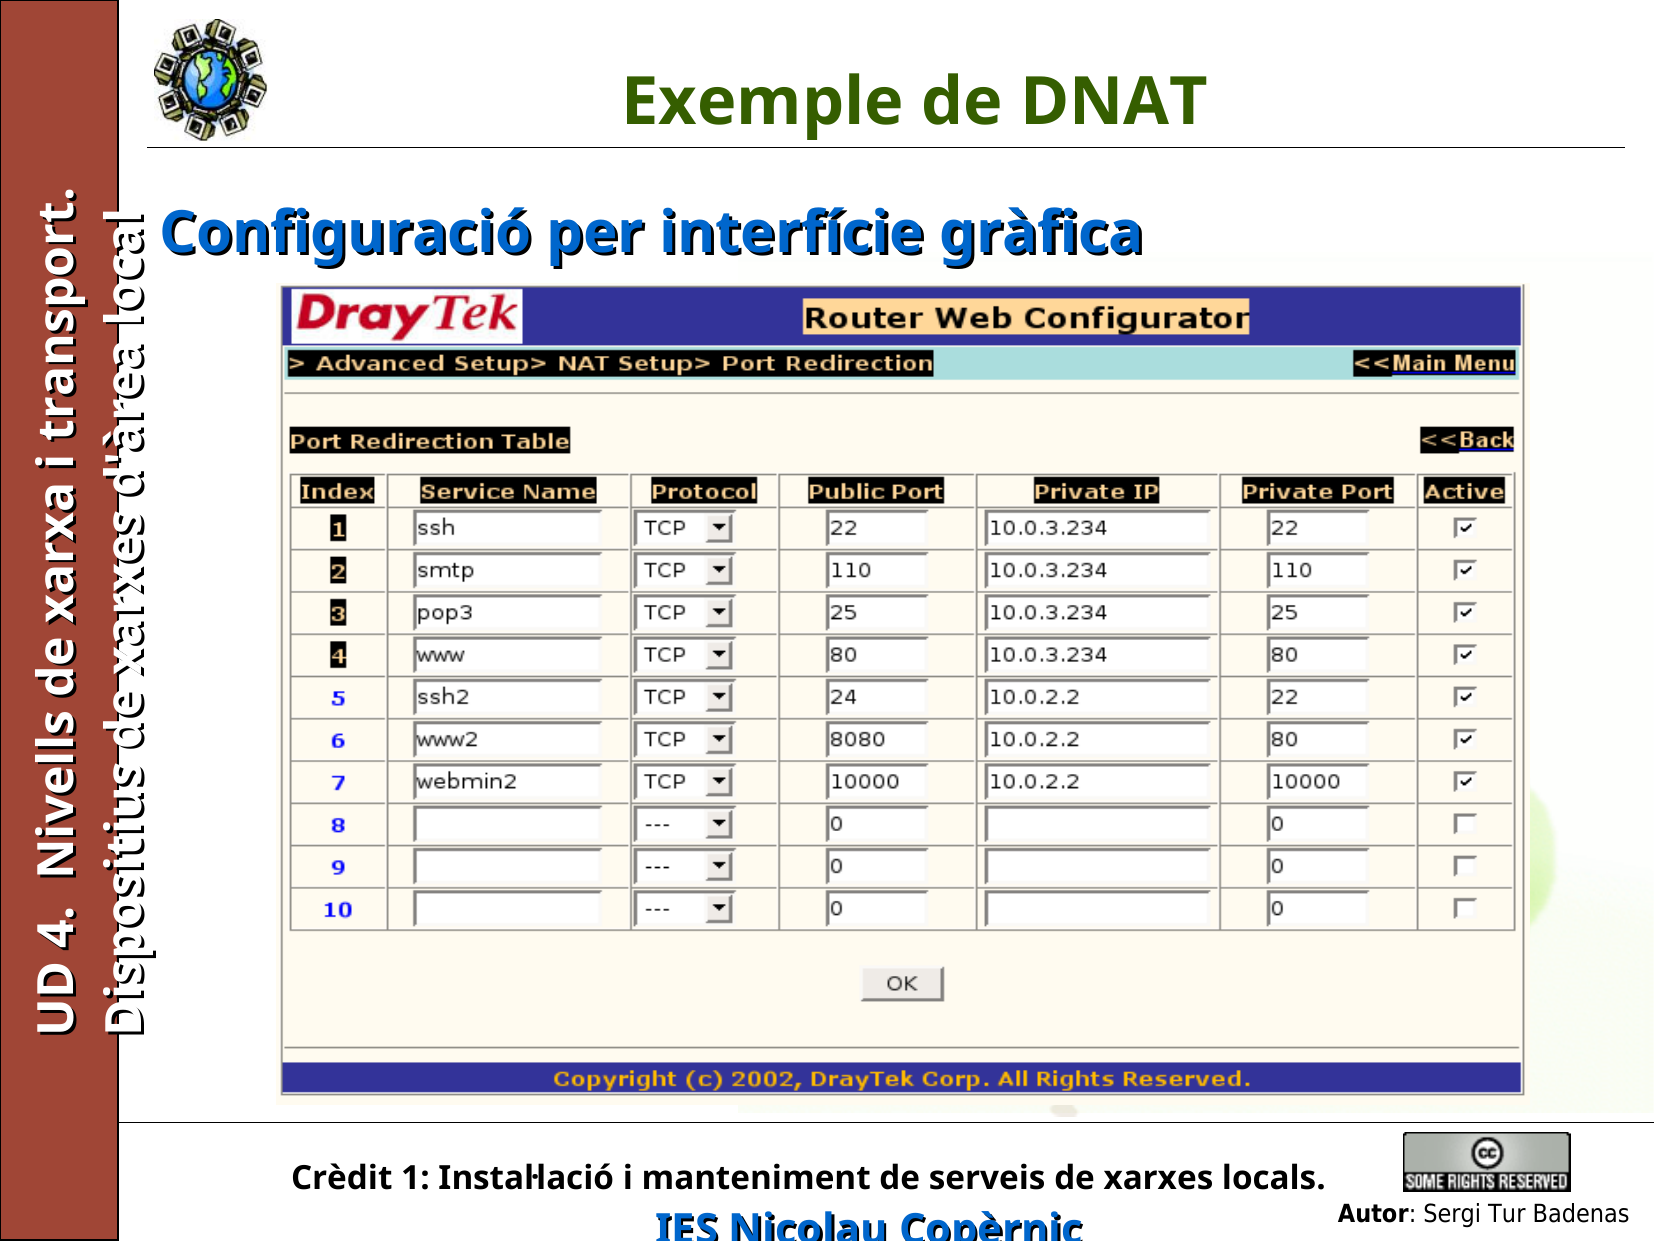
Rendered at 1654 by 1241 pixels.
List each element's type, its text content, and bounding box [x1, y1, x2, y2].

picture [154, 19, 268, 142]
title Exemple de DNAT [171, 49, 1654, 148]
picture [276, 252, 1654, 1117]
list Configuració per interfície gràfica [141, 189, 1630, 1025]
picture [1403, 1132, 1571, 1192]
